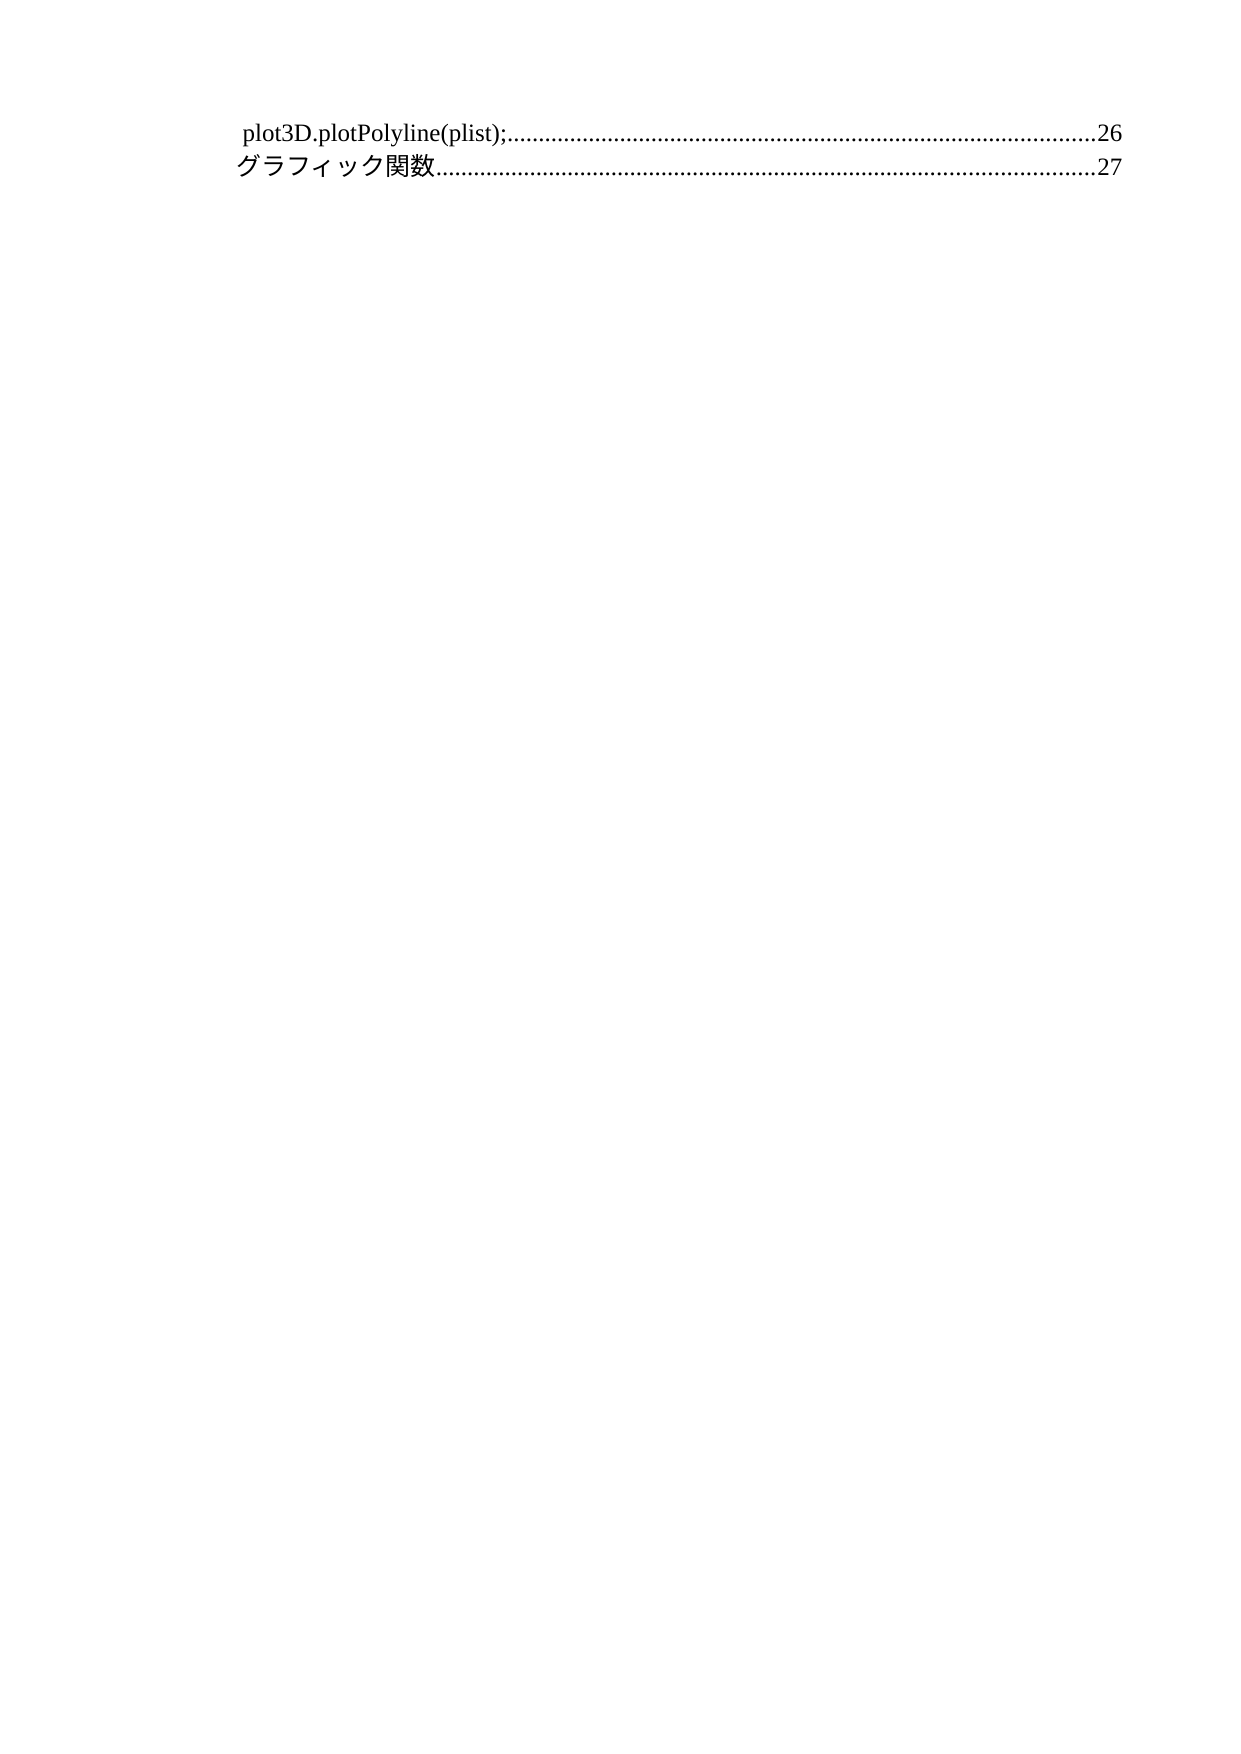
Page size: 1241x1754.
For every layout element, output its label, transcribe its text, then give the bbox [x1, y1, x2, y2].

text plot3D.plotPolyline(plist); 26 [236, 118, 1122, 147]
text グラフィック関数 27 [236, 147, 1122, 183]
